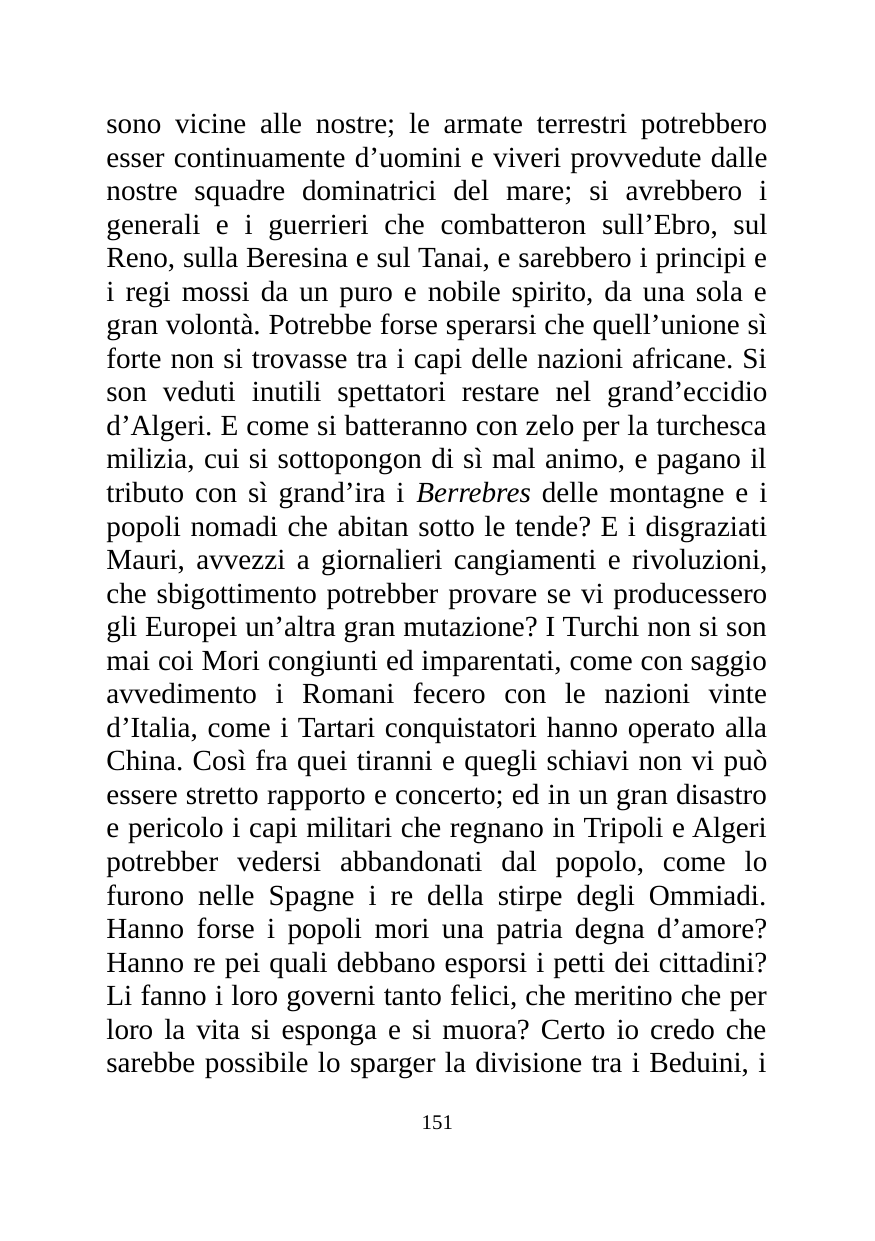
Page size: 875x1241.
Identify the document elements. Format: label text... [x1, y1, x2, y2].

text sono vicine alle nostre; le armate terrestri potrebbero esser continuamente d’uomini e viveri provvedute dalle nostre squadre dominatrici del mare; si avrebbero i generali e i guerrieri che combatteron sull’Ebro, sul Reno, sulla Beresina e sul Tanai, e sarebbero i principi e i regi mossi da un puro e nobile spirito, da una sola e gran volontà. Potrebbe forse sperarsi che quell’unione sì forte non si trovasse tra i capi delle nazioni africane. Si son veduti inutili spettatori restare nel grand’eccidio d’Algeri. E come si batteranno con zelo per la turchesca milizia, cui si sottopongon di sì mal animo, e pagano il tributo con sì grand’ira i Berrebres delle montagne e i popoli nomadi che abitan sotto le tende? E i disgraziati Mauri, avvezzi a giornalieri cangiamenti e rivoluzioni, che sbigottimento potrebber provare se vi producessero gli Europei un’altra gran mutazione? I Turchi non si son mai coi Mori congiunti ed imparentati, come con saggio avvedimento i Romani fecero con le nazioni vinte d’Italia, come i Tartari conquistatori hanno operato alla China. Così fra quei tiranni e quegli schiavi non vi può essere stretto rapporto e concerto; ed in un gran disastro e pericolo i capi militari che regnano in Tripoli e Algeri potrebber vedersi abbandonati dal popolo, come lo furono nelle Spagne i re della stirpe degli Ommiadi. Hanno forse i popoli mori una patria degna d’amore? Hanno re pei quali debbano esporsi i petti dei cittadini? Li fanno i loro governi tanto felici, che meritino che per loro la vita si esponga e si muora? Certo io credo che sarebbe possibile lo sparger la divisione tra i Beduini, i [106, 106, 768, 1079]
